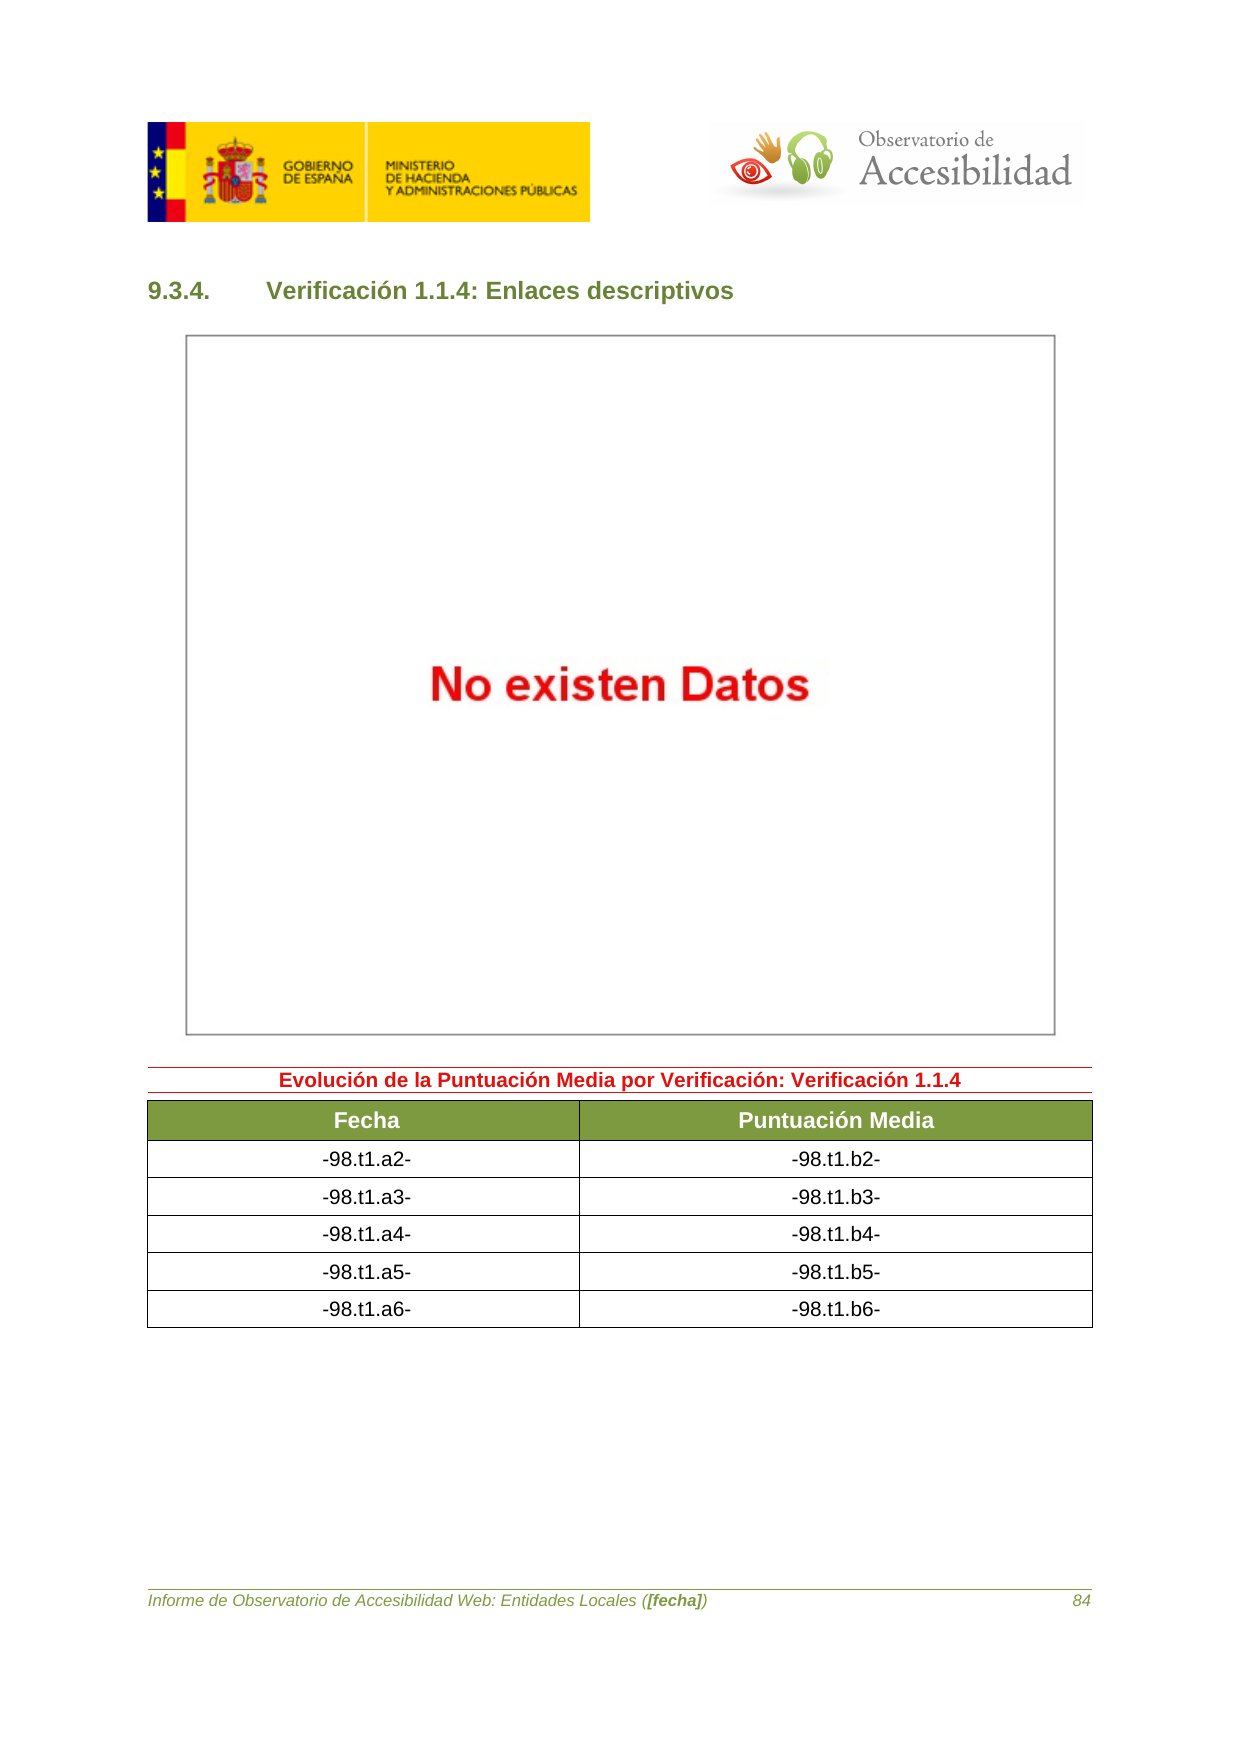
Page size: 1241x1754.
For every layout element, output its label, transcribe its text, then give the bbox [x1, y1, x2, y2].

table_cell -98.t1.b2- [580, 1141, 1092, 1177]
table_cell -98.t1.a3- [148, 1178, 579, 1215]
table_cell -98.t1.b5- [580, 1253, 1092, 1290]
picture [178, 332, 1062, 1042]
table_cell -98.t1.b3- [580, 1178, 1092, 1215]
list Verificación 1.1.4: Enlaces descriptivos [148, 276, 1092, 304]
table_cell -98.t1.a4- [148, 1216, 579, 1252]
picture [710, 122, 1086, 205]
text Evolución de la Puntuación Media por Verificación: Verificación 1.1.4 [148, 1068, 1092, 1092]
table_cell -98.t1.b4- [580, 1216, 1092, 1252]
table_cell -98.t1.b6- [580, 1291, 1092, 1327]
table_cell -98.t1.a5- [148, 1253, 579, 1290]
table_cell -98.t1.a6- [148, 1291, 579, 1327]
table_cell -98.t1.a2- [148, 1141, 579, 1177]
picture [147, 122, 591, 222]
table_header Puntuación Media [580, 1101, 1092, 1140]
table_header Fecha [148, 1101, 579, 1140]
